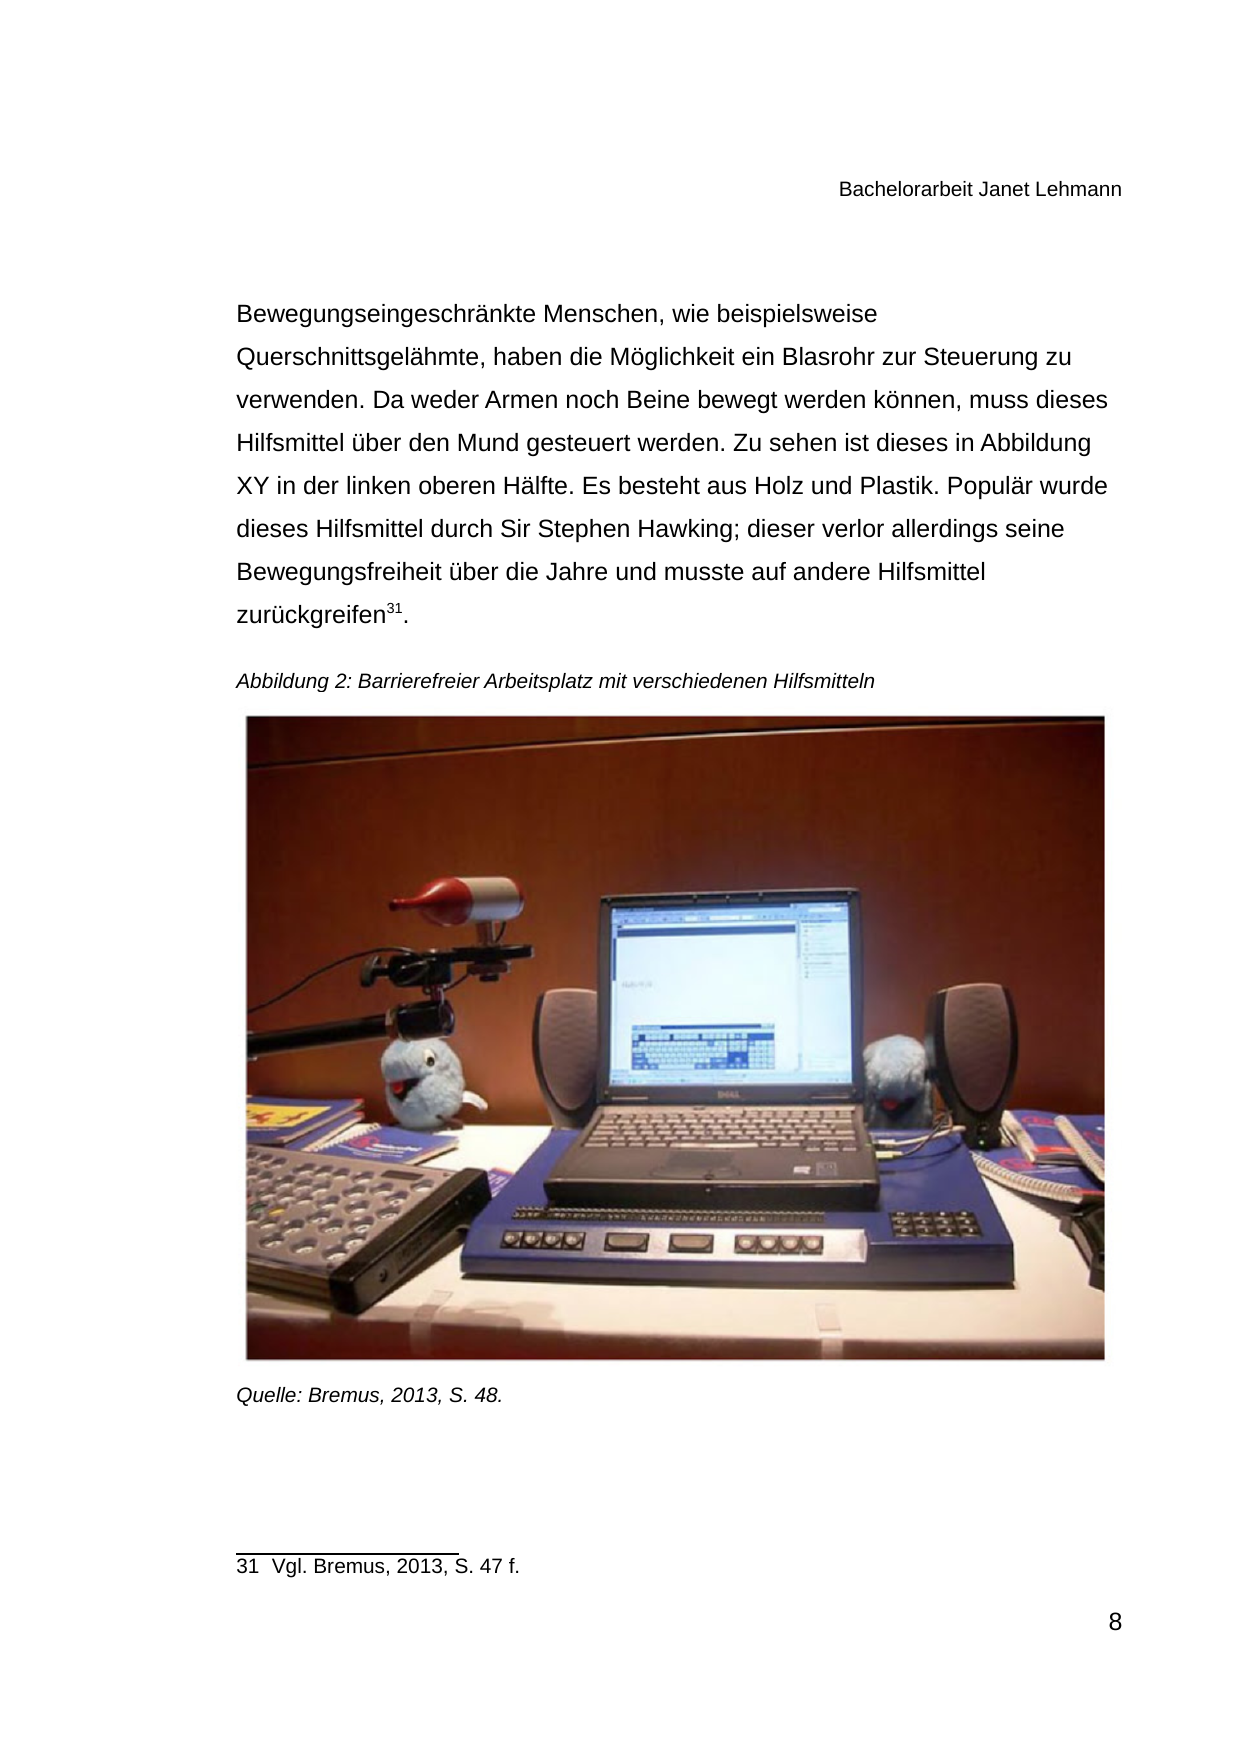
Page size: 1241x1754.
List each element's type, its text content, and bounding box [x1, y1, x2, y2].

text Quelle: Bremus, 2013, S. 48. [236, 1379, 1122, 1407]
text Vgl. Bremus, 2013, S. 47 f. [236, 1554, 1122, 1578]
text Bewegungseingeschränkte Menschen, wie beispielsweise Querschnittsgelähmte, haben die Möglichkeit ein Blasrohr zur Steuerung zu verwenden. Da weder Armen noch Beine bewegt werden können, muss dieses Hilfsmittel über den Mund gesteuert werden. Zu sehen ist dieses in Abbildung XY in der linken oberen Hälfte. Es besteht aus Holz und Plastik. Populär wurde dieses Hilfsmittel durch Sir Stephen Hawking; dieser verlor allerdings seine Bewegungsfreiheit über die Jahre und musste auf andere Hilfsmittel zurückgreifen. [236, 298, 1122, 629]
text Abbildung 2: Barrierefreier Arbeitsplatz mit verschiedenen Hilfsmitteln [236, 668, 1122, 705]
picture [236, 705, 1123, 1379]
